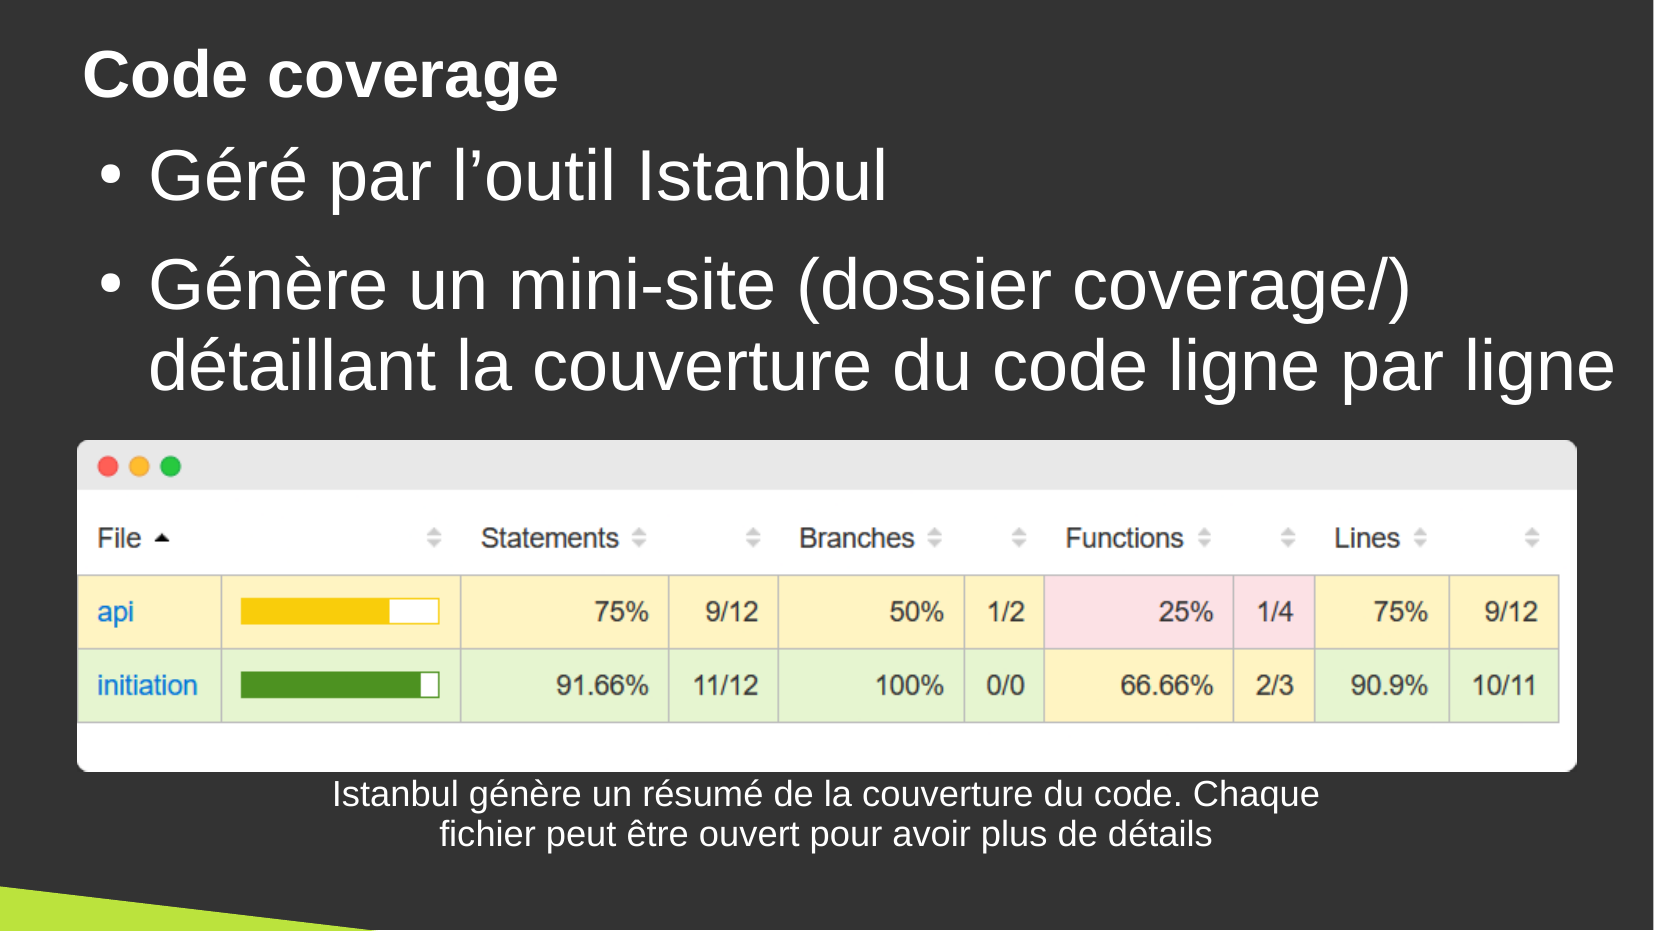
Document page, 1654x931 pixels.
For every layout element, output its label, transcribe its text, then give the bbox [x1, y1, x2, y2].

text_box [0, 886, 379, 931]
picture [77, 440, 1577, 772]
list Géré par l’outil Istanbul Génère un mini-site (dossier coverage/) détaillant la couverture du code ligne par ligne [80, 135, 1619, 473]
list Istanbul génère un résumé de la couverture du code. Chaque fichier peut être ouvert pour avoir plus de détails [315, 773, 1338, 857]
title Code coverage [82, 37, 1571, 112]
